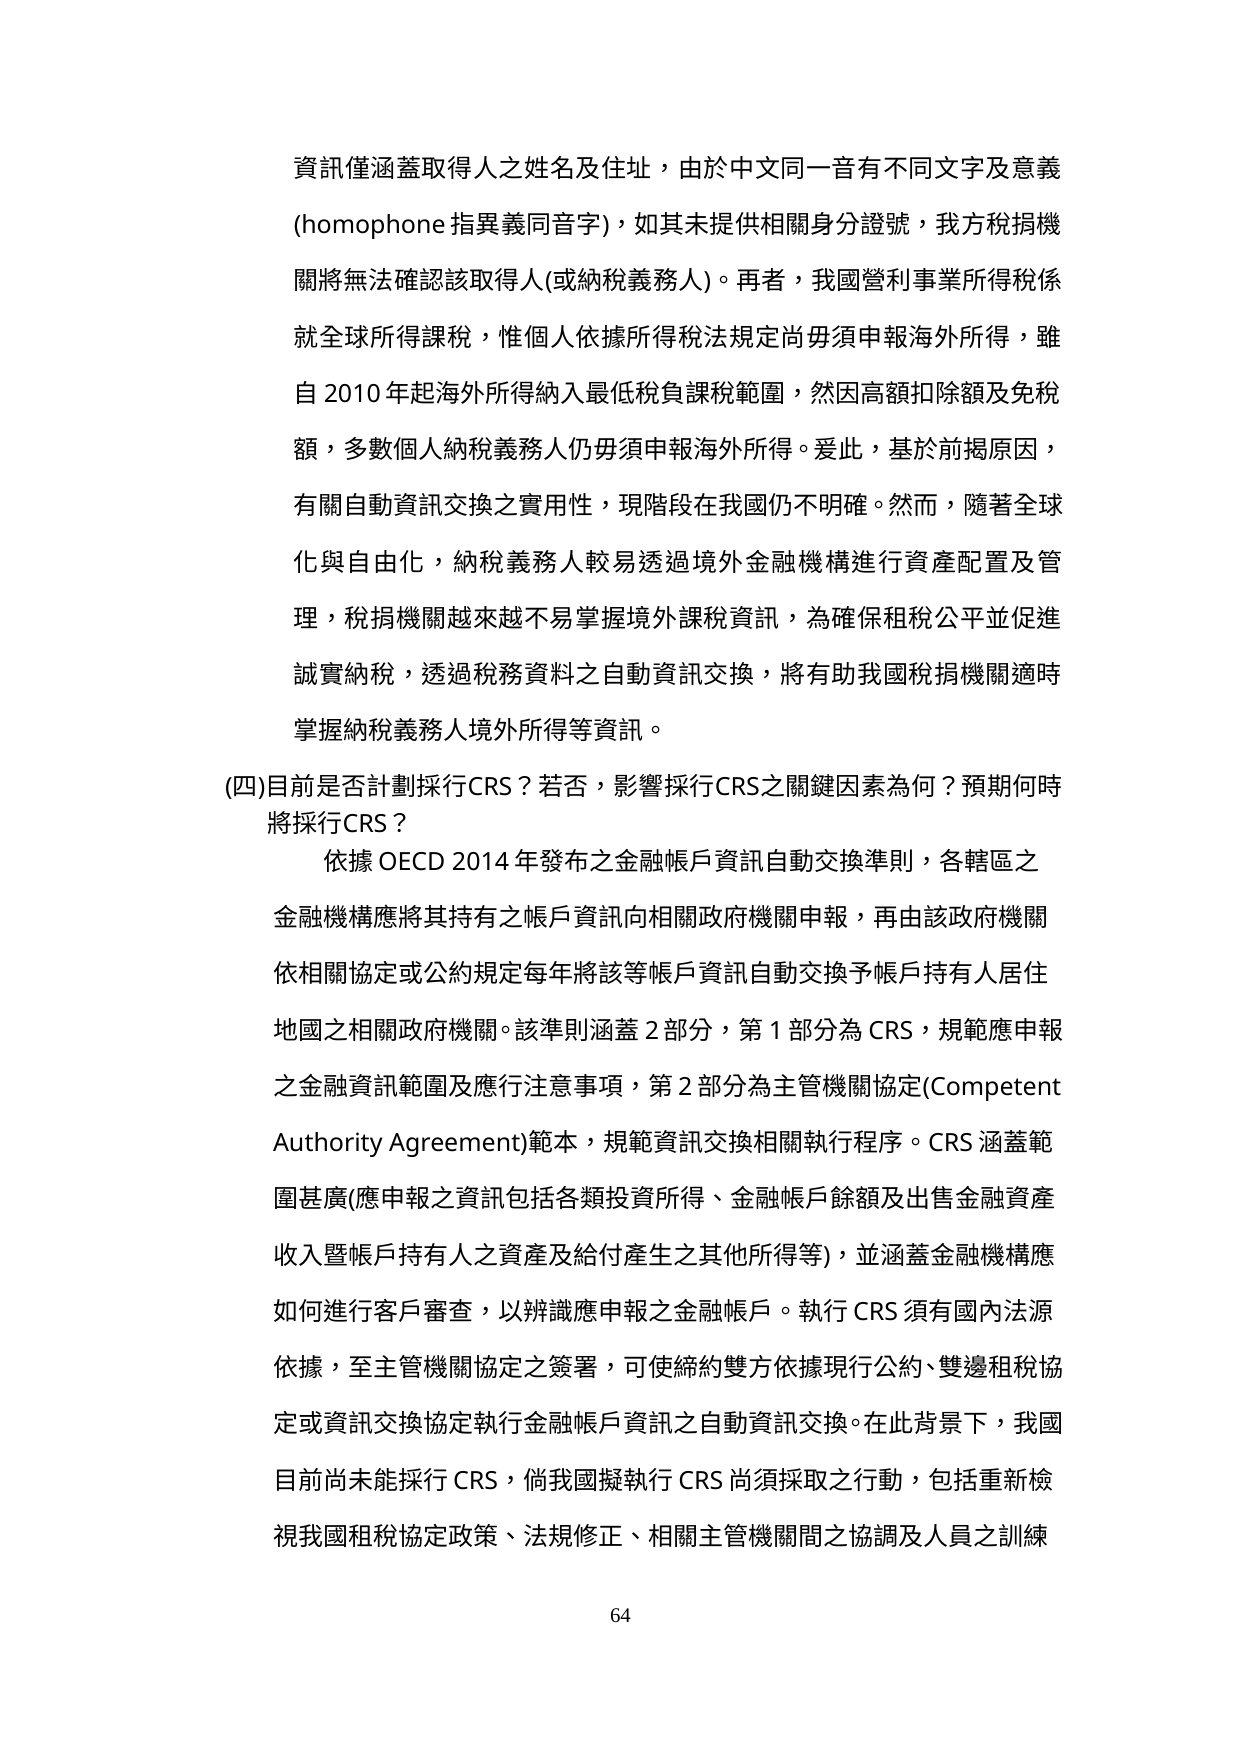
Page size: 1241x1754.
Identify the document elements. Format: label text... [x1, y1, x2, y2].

text 資訊僅涵蓋取得人之姓名及住址，由於中文同一音有不同文字及意義(homophone指異義同音字)，如其未提供相關身分證號，我方稅捐機關將無法確認該取得人(或納稅義務人)。再者，我國營利事業所得稅係就全球所得課稅，惟個人依據所得稅法規定尚毋須申報海外所得，雖自2010年起海外所得納入最低稅負課稅範圍，然因高額扣除額及免稅額，多數個人納稅義務人仍毋須申報海外所得。爰此，基於前揭原因，有關自動資訊交換之實用性，現階段在我國仍不明確。然而，隨著全球化與自由化，納稅義務人較易透過境外金融機構進行資產配置及管理，稅捐機關越來越不易掌握境外課稅資訊，為確保租稅公平並促進誠實納稅，透過稅務資料之自動資訊交換，將有助我國稅捐機關適時掌握納稅義務人境外所得等資訊。 [293, 148, 1063, 748]
text (四)目前是否計劃採行CRS？若否，影響採行CRS之關鍵因素為何？預期何時將採行CRS？ [225, 766, 1063, 841]
text 依據OECD 2014年發布之金融帳戶資訊自動交換準則，各轄區之金融機構應將其持有之帳戶資訊向相關政府機關申報，再由該政府機關依相關協定或公約規定每年將該等帳戶資訊自動交換予帳戶持有人居住地國之相關政府機關。該準則涵蓋2部分，第1部分為CRS，規範應申報之金融資訊範圍及應行注意事項，第2部分為主管機關協定(Competent Authority Agreement)範本，規範資訊交換相關執行程序。CRS涵蓋範圍甚廣(應申報之資訊包括各類投資所得、金融帳戶餘額及出售金融資產收入暨帳戶持有人之資產及給付產生之其他所得等)，並涵蓋金融機構應如何進行客戶審查，以辨識應申報之金融帳戶。執行CRS須有國內法源依據，至主管機關協定之簽署，可使締約雙方依據現行公約、雙邊租稅協定或資訊交換協定執行金融帳戶資訊之自動資訊交換。在此背景下，我國目前尚未能採行CRS，倘我國擬執行CRS尚須採取之行動，包括重新檢視我國租稅協定政策、法規修正、相關主管機關間之協調及人員之訓練 [273, 841, 1063, 1553]
